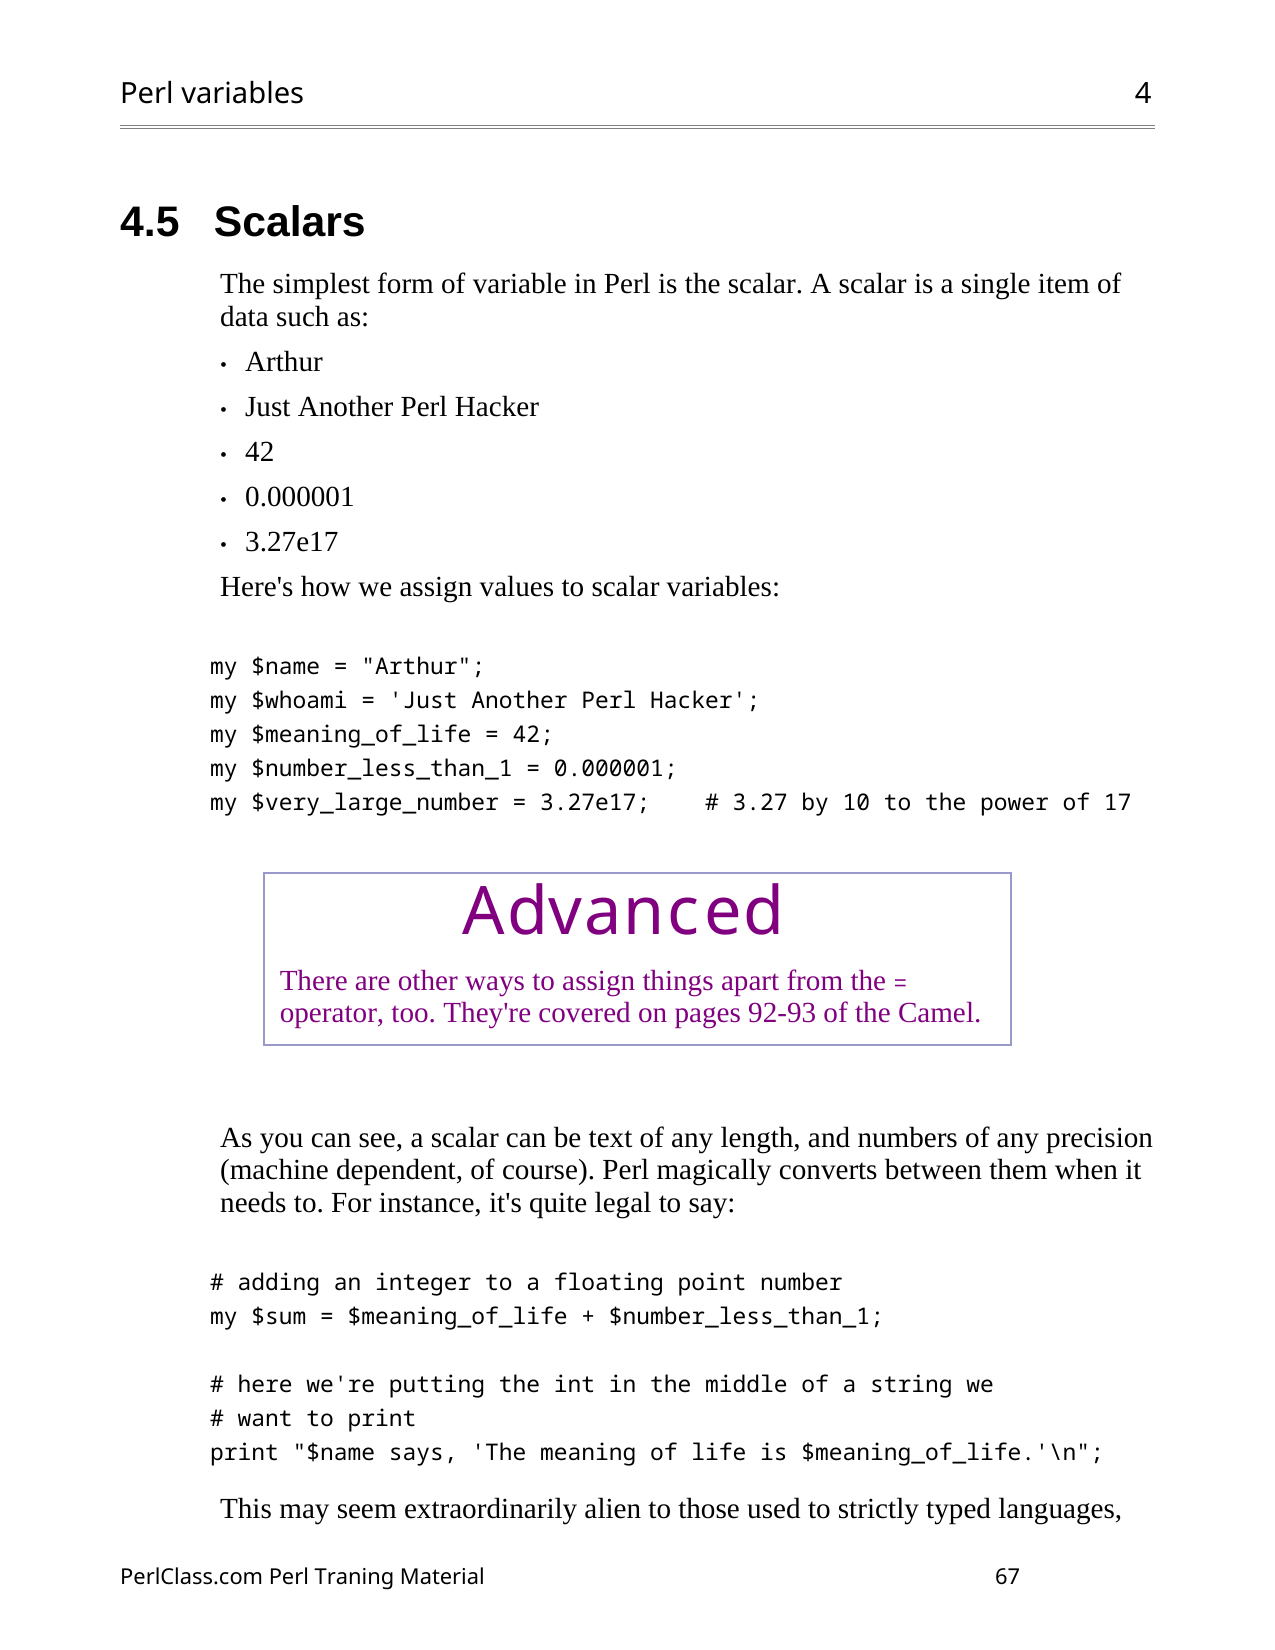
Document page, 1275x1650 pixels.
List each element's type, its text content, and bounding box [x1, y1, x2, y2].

text • 3.27e17 [220, 525, 1155, 557]
text my $very_large_number = 3.27e17; # 3.27 by 10 to the power of 17 [210, 785, 1155, 817]
text Here's how we assign values to scalar variables: [220, 570, 1155, 602]
text # here we're putting the int in the middle of a string we [210, 1367, 1155, 1399]
text • Just Another Perl Hacker [220, 390, 1155, 422]
text # adding an integer to a floating point number [210, 1265, 1155, 1297]
text # want to print [210, 1401, 1155, 1433]
subtitle Scalars [120, 190, 1155, 246]
text • 42 [220, 435, 1155, 467]
text my $sum = $meaning_of_life + $number_less_than_1; [210, 1299, 1155, 1331]
text • 0.000001 [220, 480, 1155, 512]
text my $whoami = 'Just Another Perl Hacker'; [210, 683, 1155, 715]
text The simplest form of variable in Perl is the scalar. A scalar is a single item of data such as: [220, 267, 1155, 332]
text This may seem extraordinarily alien to those used to strictly typed languages, [220, 1492, 1155, 1525]
text my $number_less_than_1 = 0.000001; [210, 751, 1155, 783]
text There are other ways to assign things apart from the = operator, too. They're covered on pages 92-93 of the Camel. [279, 964, 995, 1029]
text As you can see, a scalar can be text of any length, and numbers of any precision (machine dependent, of course). Perl magically converts between them when it needs to. For instance, it's quite legal to say: [220, 1121, 1155, 1218]
text print "$name says, 'The meaning of life is $meaning_of_life.'\n"; [210, 1435, 1155, 1467]
text • Arthur [220, 345, 1155, 377]
text my $name = "Arthur"; [210, 649, 1155, 681]
text my $meaning_of_life = 42; [210, 717, 1155, 749]
